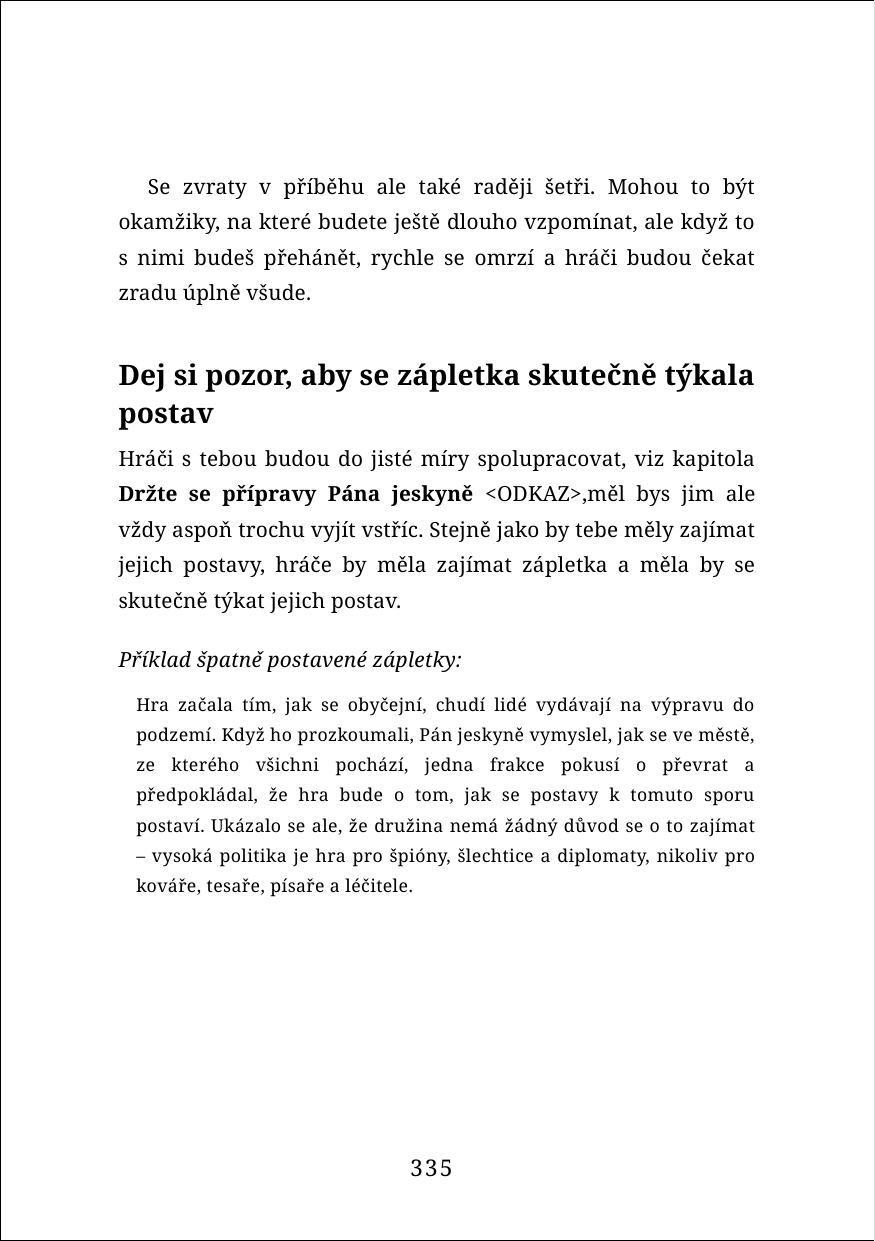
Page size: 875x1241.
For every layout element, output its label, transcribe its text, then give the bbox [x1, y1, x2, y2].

text Hra začala tím, jak se obyčejní, chudí lidé vydávají na výpravu do podzemí. Když ho prozkoumali, Pán jeskyně vymyslel, jak se ve městě, ze kterého všichni pochází, jedna frakce pokusí o převrat a předpokládal, že hra bude o tom, jak se postavy k tomuto sporu postaví. Ukázalo se ale, že družina nemá žádný důvod se o to zajímat – vysoká politika je hra pro špióny, šlechtice a diplomaty, nikoliv pro kováře, tesaře, písaře a léčitele. [136, 692, 756, 898]
text Hráči s tebou budou do jisté míry spolupracovat, viz kapitola Držte se přípravy Pána jeskyně <ODKAZ>,měl bys jim ale vždy aspoň trochu vyjít vstříc. Stejně jako by tebe měly zajímat jejich postavy, hráče by měla zajímat zápletka a měla by se skutečně týkat jejich postav. [118, 444, 756, 614]
text Příklad špatně postavené zápletky: [118, 645, 756, 673]
text Se zvraty v příběhu ale také raději šetři. Mohou to být okamžiky, na které budete ještě dlouho vzpomínat, ale když to s nimi budeš přehánět, rychle se omrzí a hráči budou čekat zradu úplně všude. [118, 172, 756, 307]
subtitle Dej si pozor, aby se zápletka skutečně týkala postav [118, 355, 756, 432]
